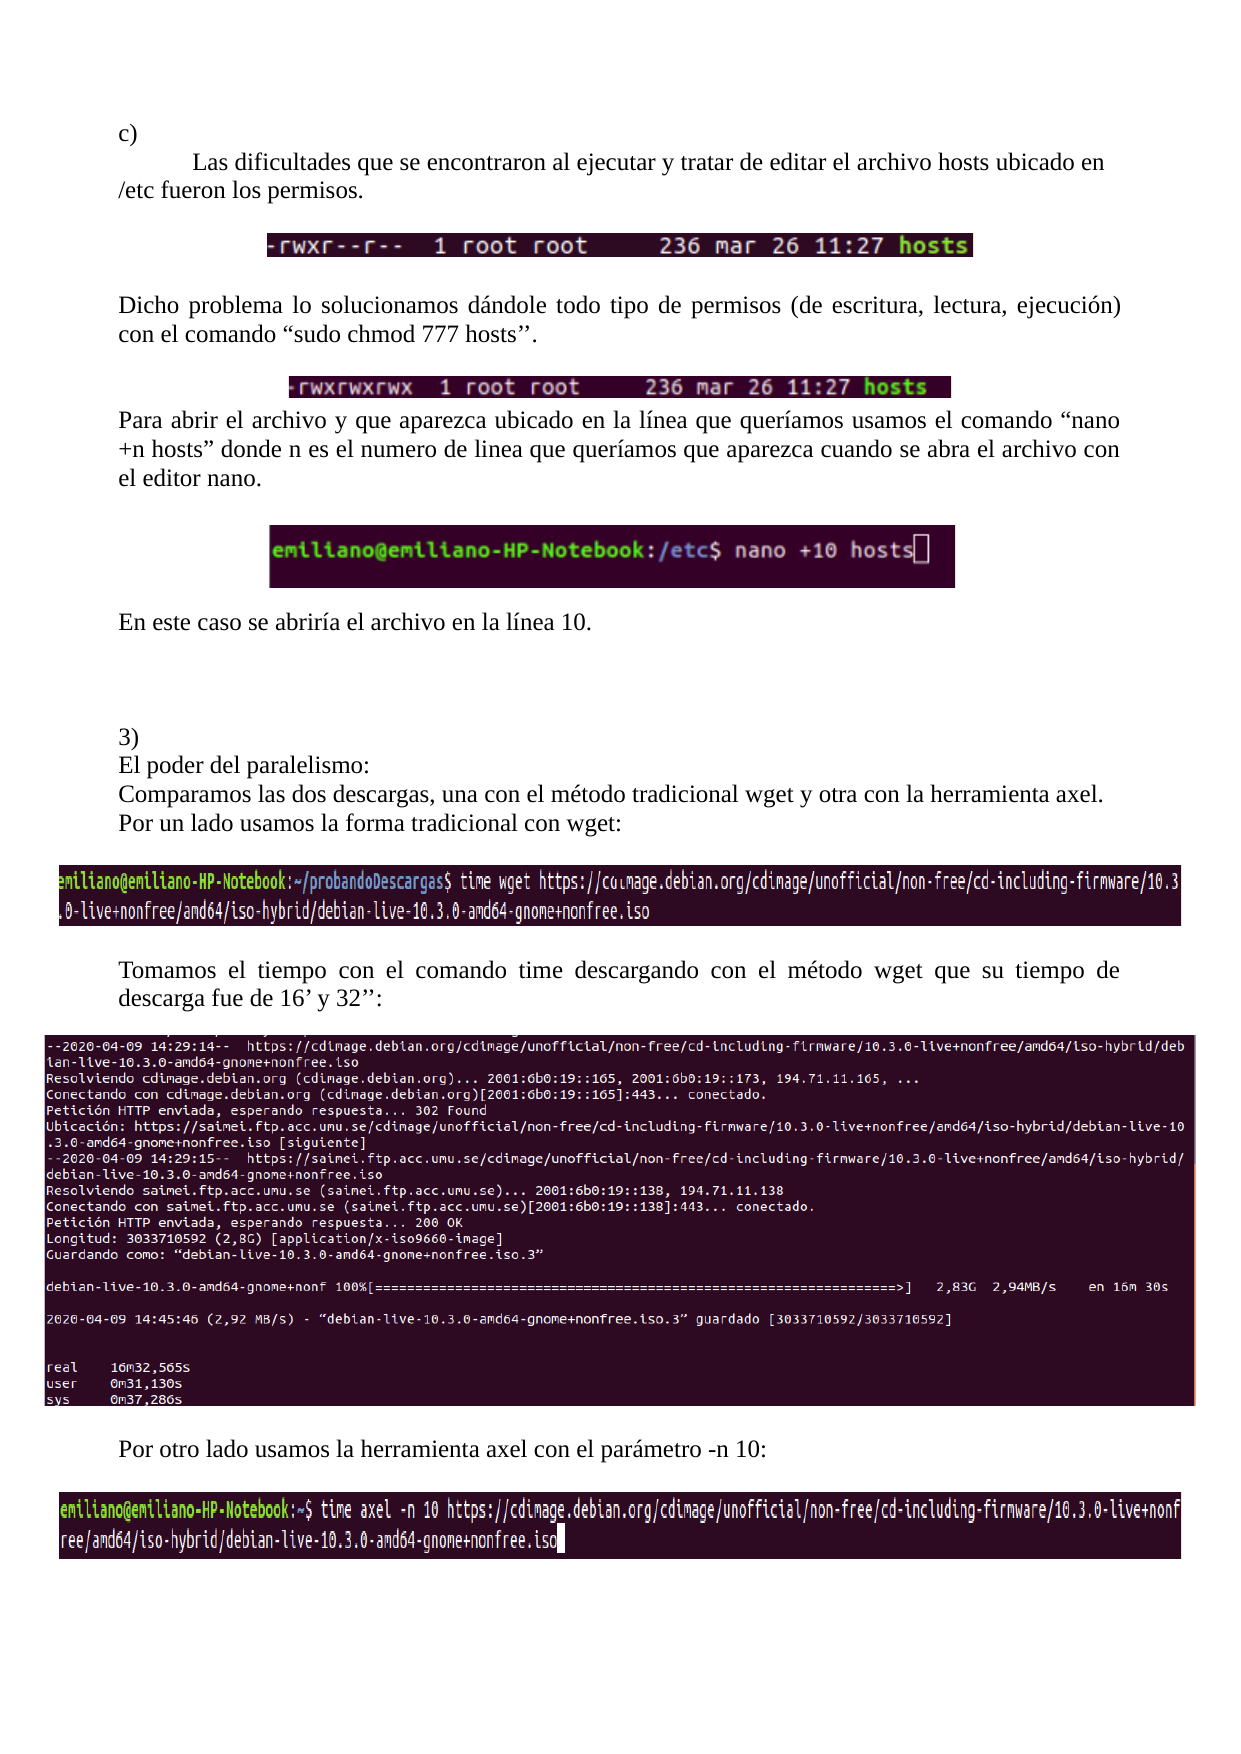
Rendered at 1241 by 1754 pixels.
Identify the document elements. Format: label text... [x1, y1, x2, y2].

picture [288, 376, 952, 398]
text Tomamos el tiempo con el comando time descargando con el método wget que su tiempo de descarga fue de 16’ y 32’’: [118, 955, 1122, 1012]
text Por un lado usamos la forma tradicional con wget: [118, 808, 1122, 837]
text Para abrir el archivo y que aparezca ubicado en la línea que queríamos usamos el comando “nano +n hosts” donde n es el numero de linea que queríamos que aparezca cuando se abra el archivo con el editor nano. [118, 406, 1122, 492]
picture [44, 1035, 1196, 1406]
picture [59, 1492, 1182, 1559]
text Dicho problema lo solucionamos dándole todo tipo de permisos (de escritura, lectura, ejecución) con el comando “sudo chmod 777 hosts’’. [118, 291, 1122, 348]
text Las dificultades que se encontraron al ejecutar y tratar de editar el archivo hosts ubicado en [118, 147, 1122, 176]
text 3) [118, 722, 1122, 751]
picture [269, 525, 956, 588]
text /etc fueron los permisos. [118, 176, 1122, 204]
text En este caso se abriría el archivo en la línea 10. [118, 607, 1122, 636]
text Comparamos las dos descargas, una con el método tradicional wget y otra con la herramienta axel. [118, 779, 1122, 808]
picture [267, 233, 974, 257]
text Por otro lado usamos la herramienta axel con el parámetro -n 10: [118, 1434, 1122, 1463]
picture [59, 865, 1182, 926]
text El poder del paralelismo: [118, 751, 1122, 779]
text c) [118, 118, 1122, 147]
